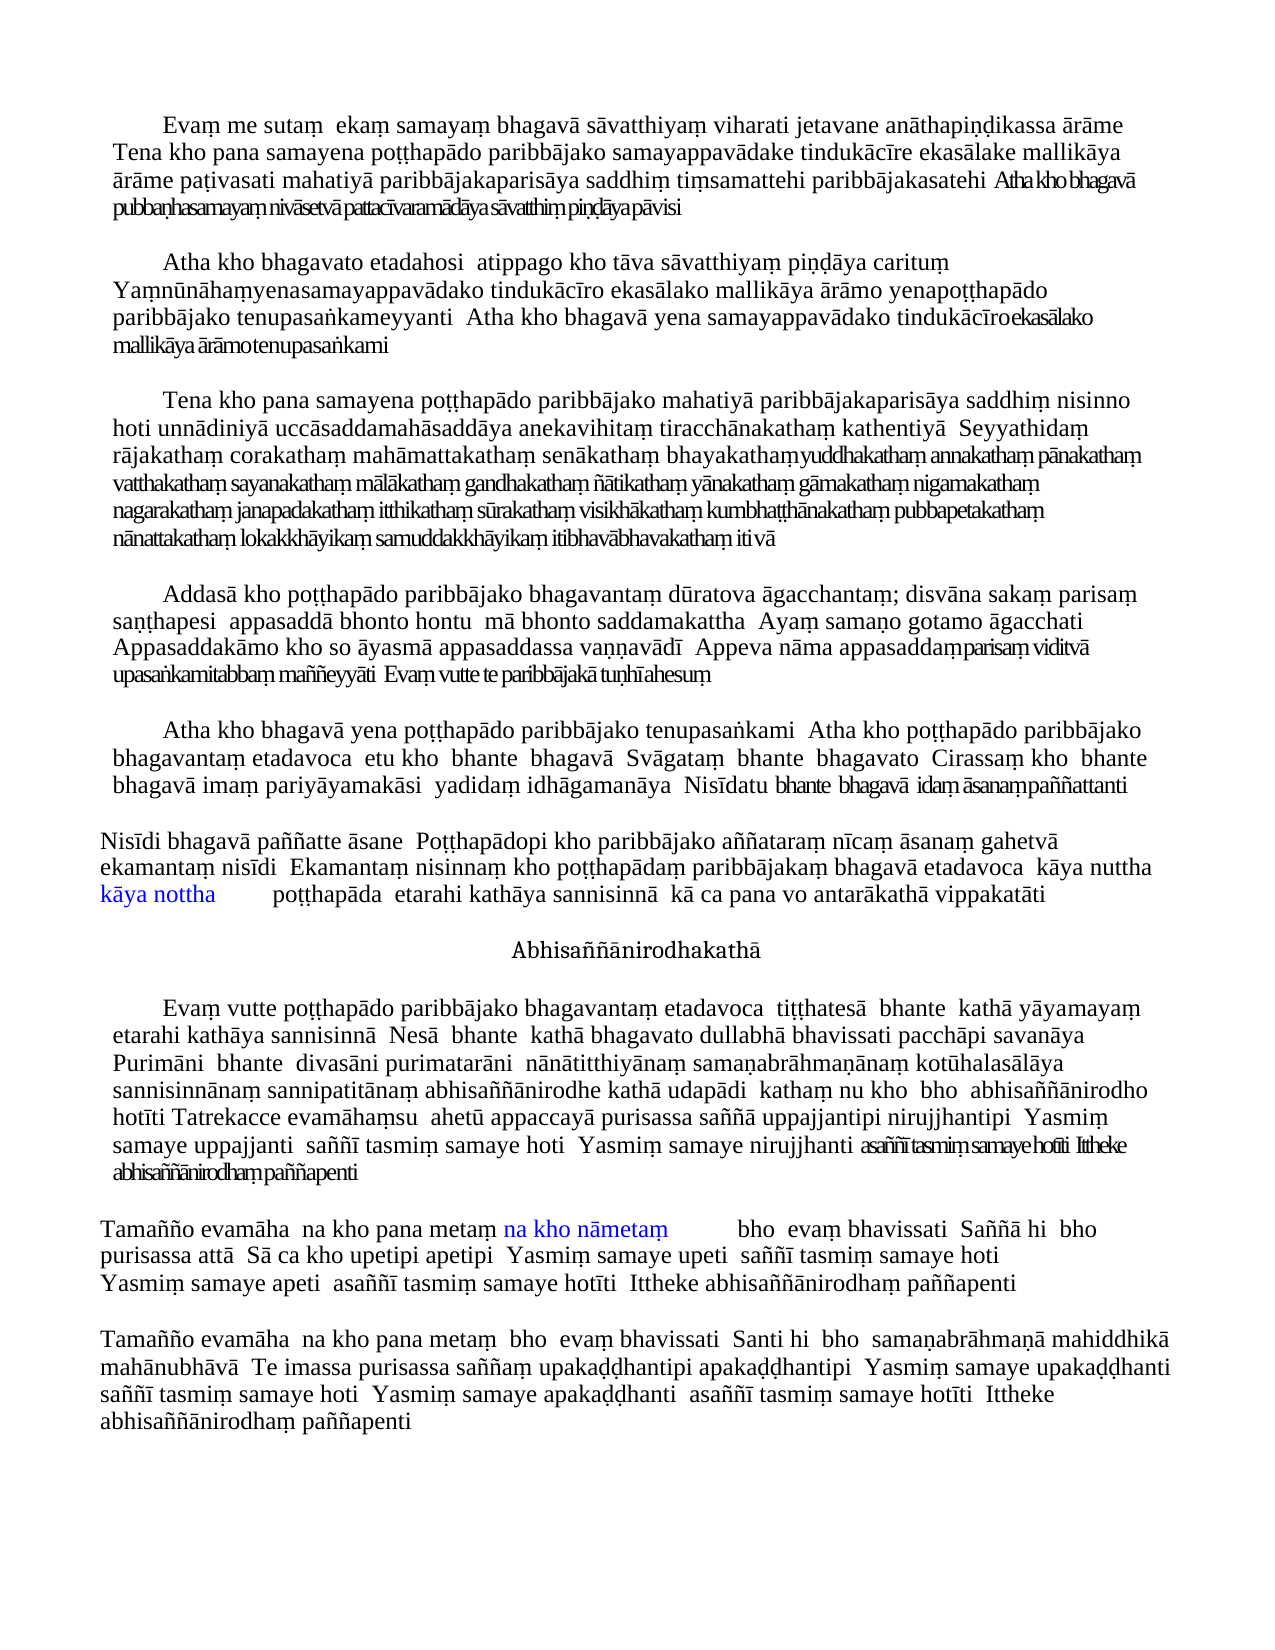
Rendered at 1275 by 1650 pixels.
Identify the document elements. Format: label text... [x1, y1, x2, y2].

list Atha kho bhagavato etadahosi atippago kho tāva sāvatthiyaṃ piṇḍāya carituṃ Yaṃnūnāhaṃyenasamayappavādako tindukācīro ekasālako mallikāya ārāmo yenapoṭṭhapādo paribbājako tenupasaṅkameyyanti Atha kho bhagavā yena samayappavādako tindukācīroekasālako mallikāya ārāmotenupasaṅkami [112, 249, 1162, 358]
text Yasmiṃ samaye apeti asaññī tasmiṃ samaye hotīti Ittheke abhisaññānirodhaṃ paññapenti [100, 1269, 1173, 1297]
list Tena kho pana samayena poṭṭhapādo paribbājako mahatiyā paribbājakaparisāya saddhiṃ nisinno hoti unnādiniyā uccāsaddamahāsaddāya anekavihitaṃ tiracchānakathaṃ kathentiyā Seyyathidaṃ rājakathaṃ corakathaṃ mahāmattakathaṃ senākathaṃ bhayakathaṃyuddhakathaṃ annakathaṃ pānakathaṃ vatthakathaṃ sayanakathaṃ mālākathaṃ gandhakathaṃ ñātikathaṃ yānakathaṃ gāmakathaṃ nigamakathaṃ nagarakathaṃ janapadakathaṃ itthikathaṃ sūrakathaṃ visikhākathaṃ kumbhaṭṭhānakathaṃ pubbapetakathaṃ nānattakathaṃ lokakkhāyikaṃ samuddakkhāyikaṃ itibhavābhavakathaṃ itivā [112, 387, 1162, 551]
text Tamañño evamāha na kho pana metaṃ na kho nāmetaṃ bho evaṃ bhavissati Saññā hi bho purisassa attā Sā ca kho upetipi apetipi Yasmiṃ samaye upeti saññī tasmiṃ samaye hoti [100, 1216, 1173, 1269]
text Nisīdi bhagavā paññatte āsane Poṭṭhapādopi kho paribbājako aññataraṃ nīcaṃ āsanaṃ gahetvā ekamantaṃ nisīdi Ekamantaṃ nisinnaṃ kho poṭṭhapādaṃ paribbājakaṃ bhagavā etadavoca kāya nuttha kāya nottha poṭṭhapāda etarahi kathāya sannisinnā kā ca pana vo antarākathā vippakatāti [100, 828, 1173, 908]
text Abhisaññānirodhakathā [100, 936, 1173, 965]
list Atha kho bhagavā yena poṭṭhapādo paribbājako tenupasaṅkami Atha kho poṭṭhapādo paribbājako bhagavantaṃ etadavoca etu kho bhante bhagavā Svāgataṃ bhante bhagavato Cirassaṃ kho bhante bhagavā imaṃ pariyāyamakāsi yadidaṃ idhāgamanāya Nisīdatu bhante bhagavā idaṃ āsanaṃpaññattanti [112, 717, 1162, 799]
list Addasā kho poṭṭhapādo paribbājako bhagavantaṃ dūratova āgacchantaṃ; disvāna sakaṃ parisaṃ saṇṭhapesi appasaddā bhonto hontu mā bhonto saddamakattha Ayaṃ samaṇo gotamo āgacchati Appasaddakāmo kho so āyasmā appasaddassa vaṇṇavādī Appeva nāma appasaddaṃparisaṃ viditvā upasaṅkamitabbaṃ maññeyyāti Evaṃ vutte te paribbājakā tuṇhīahesuṃ [112, 582, 1162, 687]
list Evaṃ vutte poṭṭhapādo paribbājako bhagavantaṃ etadavoca tiṭṭhatesā bhante kathā yāyamayaṃ etarahi kathāya sannisinnā Nesā bhante kathā bhagavato dullabhā bhavissati pacchāpi savanāya Purimāni bhante divasāni purimatarāni nānātitthiyānaṃ samaṇabrāhmaṇānaṃ kotūhalasālāya sannisinnānaṃ sannipatitānaṃ abhisaññānirodhe kathā udapādi kathaṃ nu kho bho abhisaññānirodho hotīti Tatrekacce evamāhaṃsu ahetū appaccayā purisassa saññā uppajjantipi nirujjhantipi Yasmiṃ samaye uppajjanti saññī tasmiṃ samaye hoti Yasmiṃ samaye nirujjhanti asaññī tasmiṃ samaye hotīti Ittheke abhisaññānirodhaṃpaññapenti [112, 994, 1162, 1186]
list Evaṃ me sutaṃ ekaṃ samayaṃ bhagavā sāvatthiyaṃ viharati jetavane anāthapiṇḍikassa ārāme Tena kho pana samayena poṭṭhapādo paribbājako samayappavādake tindukācīre ekasālake mallikāya ārāme paṭivasati mahatiyā paribbājakaparisāya saddhiṃ tiṃsamattehi paribbājakasatehi Atha kho bhagavā pubbaṇhasamayaṃ nivāsetvā pattacīvaramādāya sāvatthiṃ piṇḍāyapāvisi [112, 111, 1162, 221]
text Tamañño evamāha na kho pana metaṃ bho evaṃ bhavissati Santi hi bho samaṇabrāhmaṇā mahiddhikā mahānubhāvā Te imassa purisassa saññaṃ upakaḍḍhantipi apakaḍḍhantipi Yasmiṃ samaye upakaḍḍhanti saññī tasmiṃ samaye hoti Yasmiṃ samaye apakaḍḍhanti asaññī tasmiṃ samaye hotīti Ittheke abhisaññānirodhaṃ paññapenti [100, 1326, 1173, 1435]
